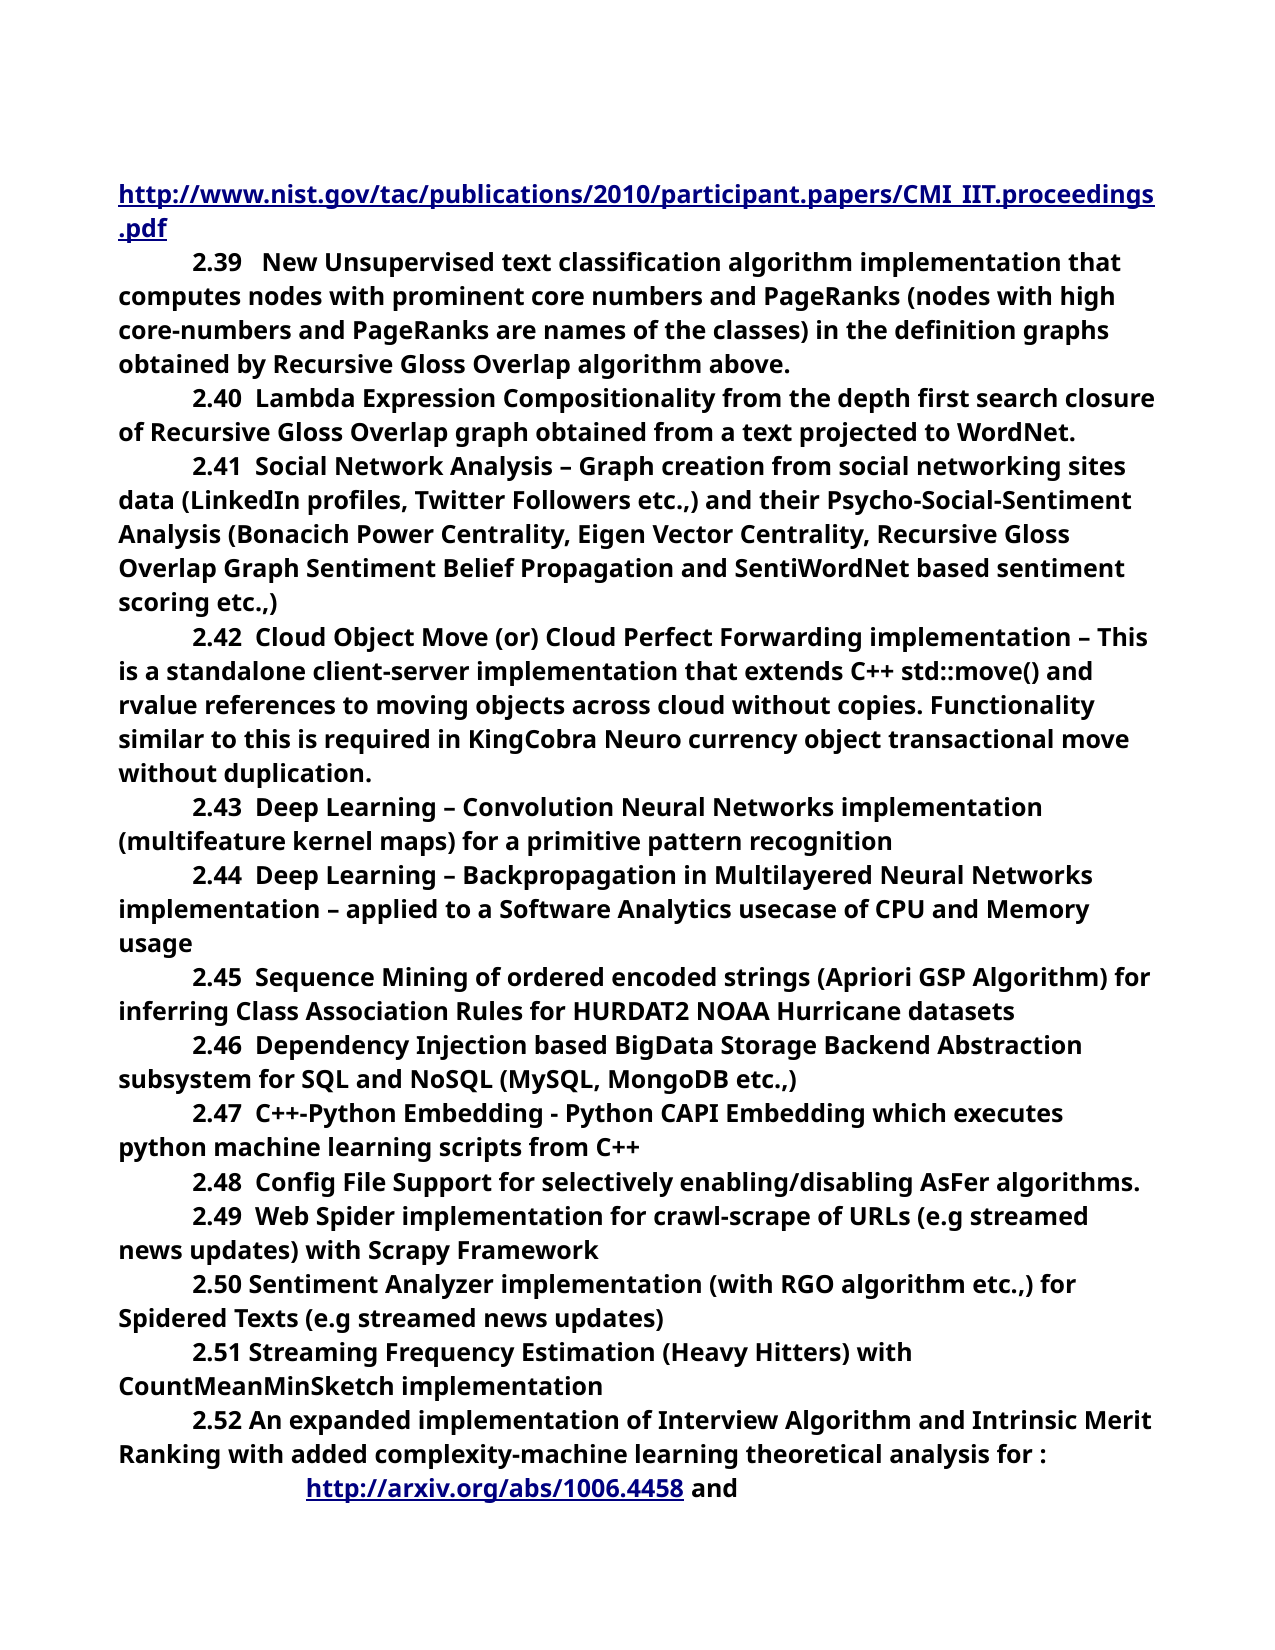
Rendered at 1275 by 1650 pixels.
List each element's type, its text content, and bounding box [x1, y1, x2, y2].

text 2.46 Dependency Injection based BigData Storage Backend Abstraction subsystem for SQL and NoSQL (MySQL, MongoDB etc.,) [118, 1028, 1157, 1096]
text 2.49 Web Spider implementation for crawl-scrape of URLs (e.g streamed news updates) with Scrapy Framework [118, 1198, 1157, 1266]
text 2.44 Deep Learning – Backpropagation in Multilayered Neural Networks implementation – applied to a Software Analytics usecase of CPU and Memory usage [118, 858, 1157, 960]
text 2.48 Config File Support for selectively enabling/disabling AsFer algorithms. [118, 1164, 1157, 1198]
text 2.45 Sequence Mining of ordered encoded strings (Apriori GSP Algorithm) for inferring Class Association Rules for HURDAT2 NOAA Hurricane datasets [118, 960, 1157, 1028]
text 2.42 Cloud Object Move (or) Cloud Perfect Forwarding implementation – This is a standalone client-server implementation that extends C++ std::move() and rvalue references to moving objects across cloud without copies. Functionality similar to this is required in KingCobra Neuro currency object transactional move without duplication. [118, 619, 1157, 789]
text 2.39 New Unsupervised text classification algorithm implementation that computes nodes with prominent core numbers and PageRanks (nodes with high core-numbers and PageRanks are names of the classes) in the definition graphs obtained by Recursive Gloss Overlap algorithm above. [118, 244, 1157, 381]
text 2.51 Streaming Frequency Estimation (Heavy Hitters) with CountMeanMinSketch implementation [118, 1334, 1157, 1403]
text 2.50 Sentiment Analyzer implementation (with RGO algorithm etc.,) for Spidered Texts (e.g streamed news updates) [118, 1266, 1157, 1334]
text 2.47 C++-Python Embedding - Python CAPI Embedding which executes python machine learning scripts from C++ [118, 1096, 1157, 1164]
text 2.41 Social Network Analysis – Graph creation from social networking sites data (LinkedIn profiles, Twitter Followers etc.,) and their Psycho-Social-Sentiment Analysis (Bonacich Power Centrality, Eigen Vector Centrality, Recursive Gloss Overlap Graph Sentiment Belief Propagation and SentiWordNet based sentiment scoring etc.,) [118, 449, 1157, 619]
text 2.40 Lambda Expression Compositionality from the depth first search closure of Recursive Gloss Overlap graph obtained from a text projected to WordNet. [118, 381, 1157, 449]
text http://www.nist.gov/tac/publications/2010/participant.papers/CMI_IIT.proceedings.pdf [118, 176, 1157, 244]
list http://arxiv.org/abs/1006.4458 and [268, 1471, 1157, 1505]
text 2.52 An expanded implementation of Interview Algorithm and Intrinsic Merit Ranking with added complexity-machine learning theoretical analysis for : [118, 1403, 1157, 1471]
text 2.43 Deep Learning – Convolution Neural Networks implementation (multifeature kernel maps) for a primitive pattern recognition [118, 789, 1157, 858]
